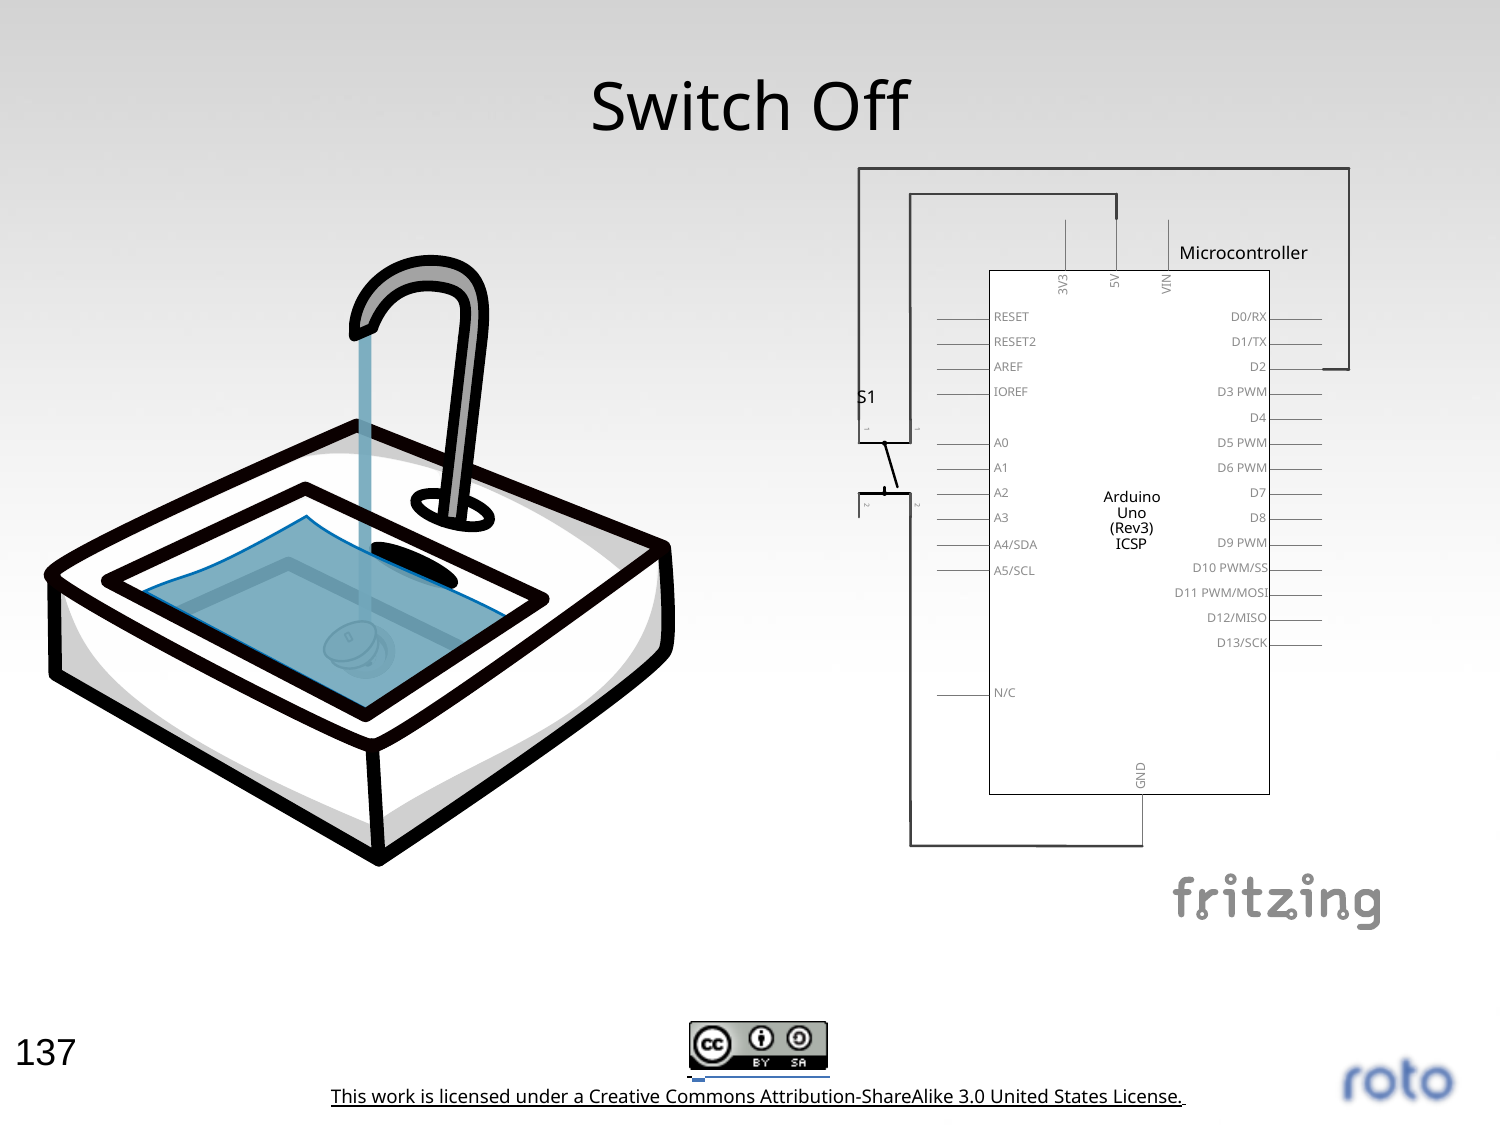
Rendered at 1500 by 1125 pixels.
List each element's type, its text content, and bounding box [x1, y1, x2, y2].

title Switch Off [112, 49, 1388, 238]
picture [0, 0, 1500, 1125]
